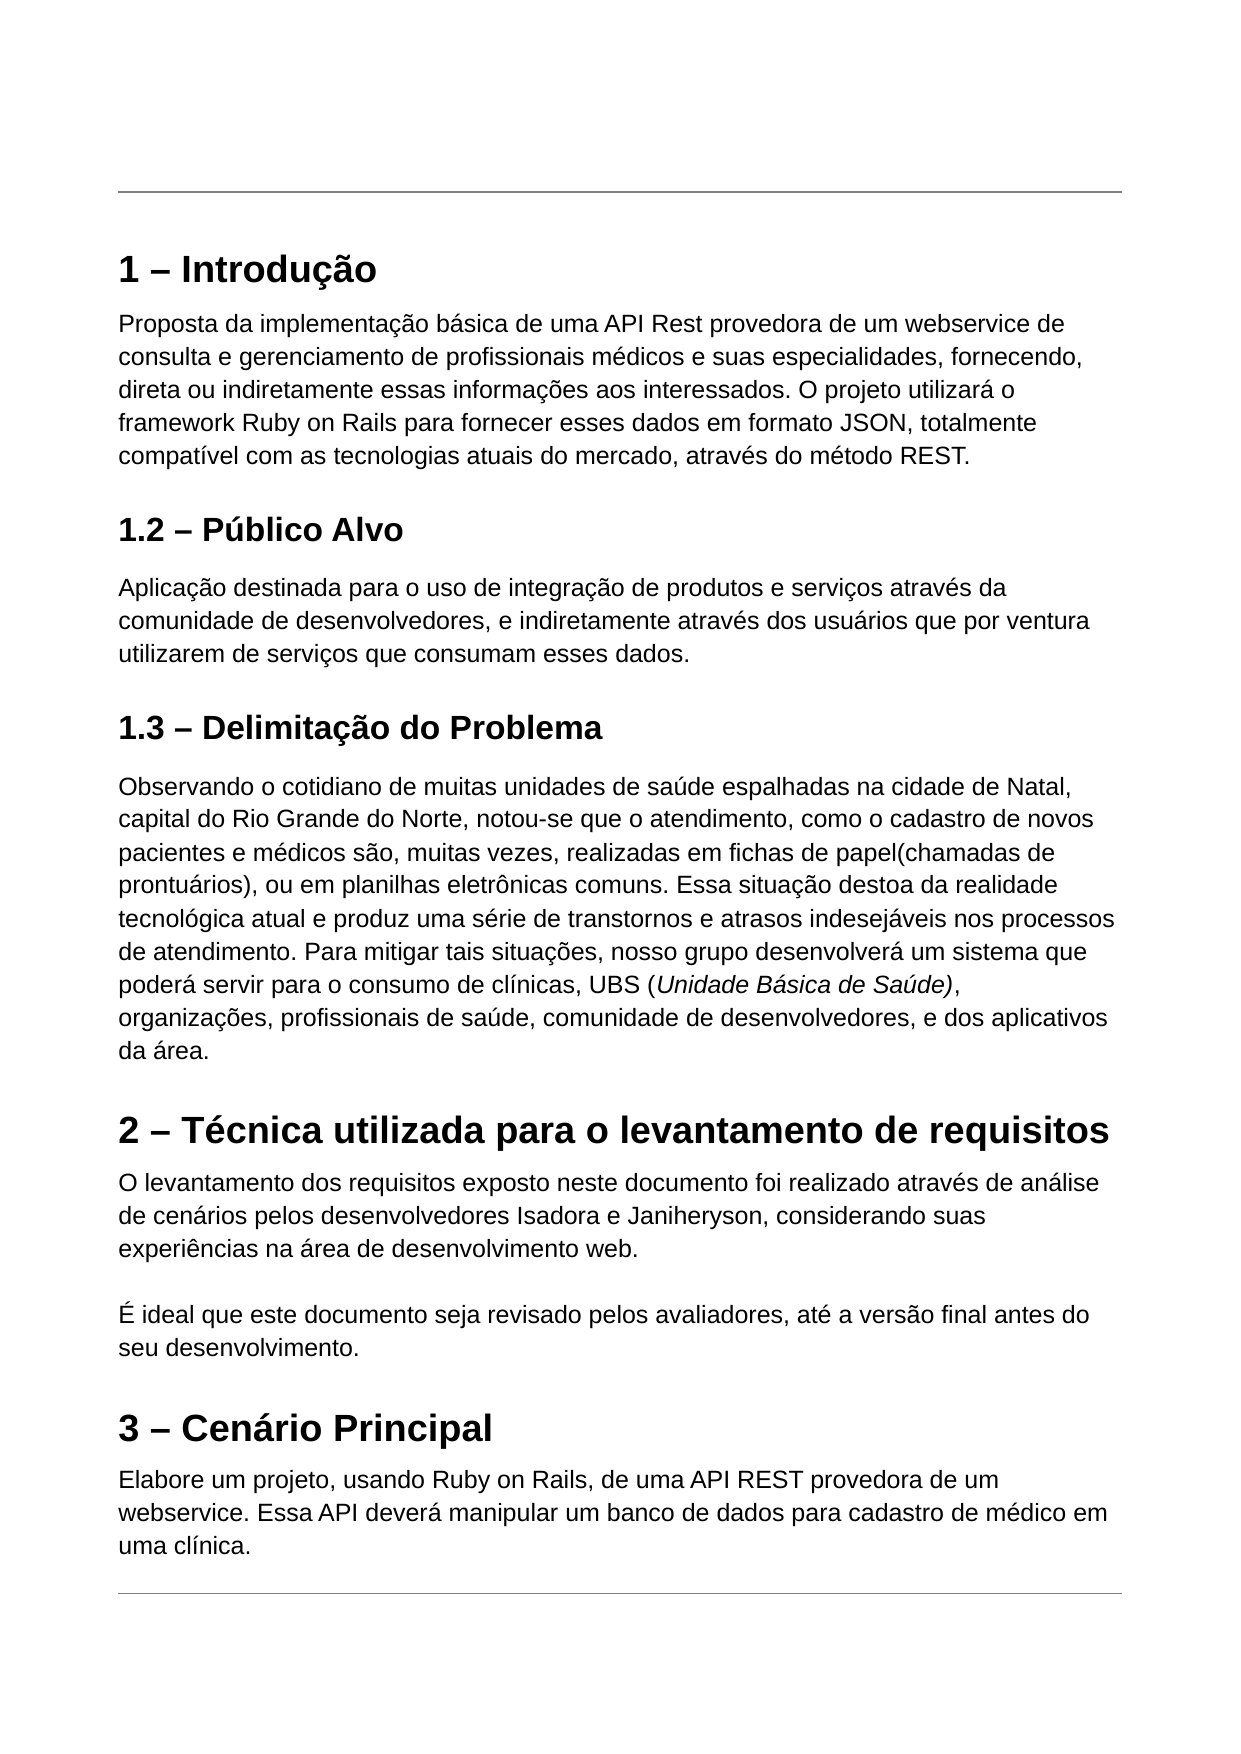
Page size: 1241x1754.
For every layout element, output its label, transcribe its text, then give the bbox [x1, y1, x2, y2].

text Observando o cotidiano de muitas unidades de saúde espalhadas na cidade de Natal, capital do Rio Grande do Norte, notou-se que o atendimento, como o cadastro de novos pacientes e médicos são, muitas vezes, realizadas em fichas de papel(chamadas de prontuários), ou em planilhas eletrônicas comuns. Essa situação destoa da realidade tecnológica atual e produz uma série de transtornos e atrasos indesejáveis nos processos de atendimento. Para mitigar tais situações, nosso grupo desenvolverá um sistema que poderá servir para o consumo de clínicas, UBS (Unidade Básica de Saúde), organizações, profissionais de saúde, comunidade de desenvolvedores, e dos aplicativos da área. [118, 759, 1122, 1064]
text O levantamento dos requisitos exposto neste documento foi realizado através de análise de cenários pelos desenvolvedores Isadora e Janiheryson, considerando suas experiências na área de desenvolvimento web. [118, 1164, 1122, 1262]
text É ideal que este documento seja revisado pelos avaliadores, até a versão final antes do seu desenvolvimento. [118, 1281, 1122, 1362]
text Elabore um projeto, usando Ruby on Rails, de uma API REST provedora de um webservice. Essa API deverá manipular um banco de dados para cadastro de médico em uma clínica. [118, 1462, 1122, 1560]
subtitle 2 – Técnica utilizada para o levantamento de requisitos [118, 1108, 1122, 1152]
subtitle 3 – Cenário Principal [118, 1405, 1122, 1449]
subtitle 1.3 – Delimitação do Problema [118, 708, 1122, 746]
subtitle 1.2 – Público Alvo [118, 510, 1122, 548]
text Aplicação destinada para o uso de integração de produtos e serviços através da comunidade de desenvolvedores, e indiretamente através dos usuários que por ventura utilizarem de serviços que consumam esses dados. [118, 561, 1122, 668]
text Proposta da implementação básica de uma API Rest provedora de um webservice de consulta e gerenciamento de profissionais médicos e suas especialidades, fornecendo, direta ou indiretamente essas informações aos interessados. O projeto utilizará o framework Ruby on Rails para fornecer esses dados em formato JSON, totalmente compatível com as tecnologias atuais do mercado, através do método REST. [118, 303, 1122, 470]
subtitle 1 – Introdução [118, 246, 1122, 290]
